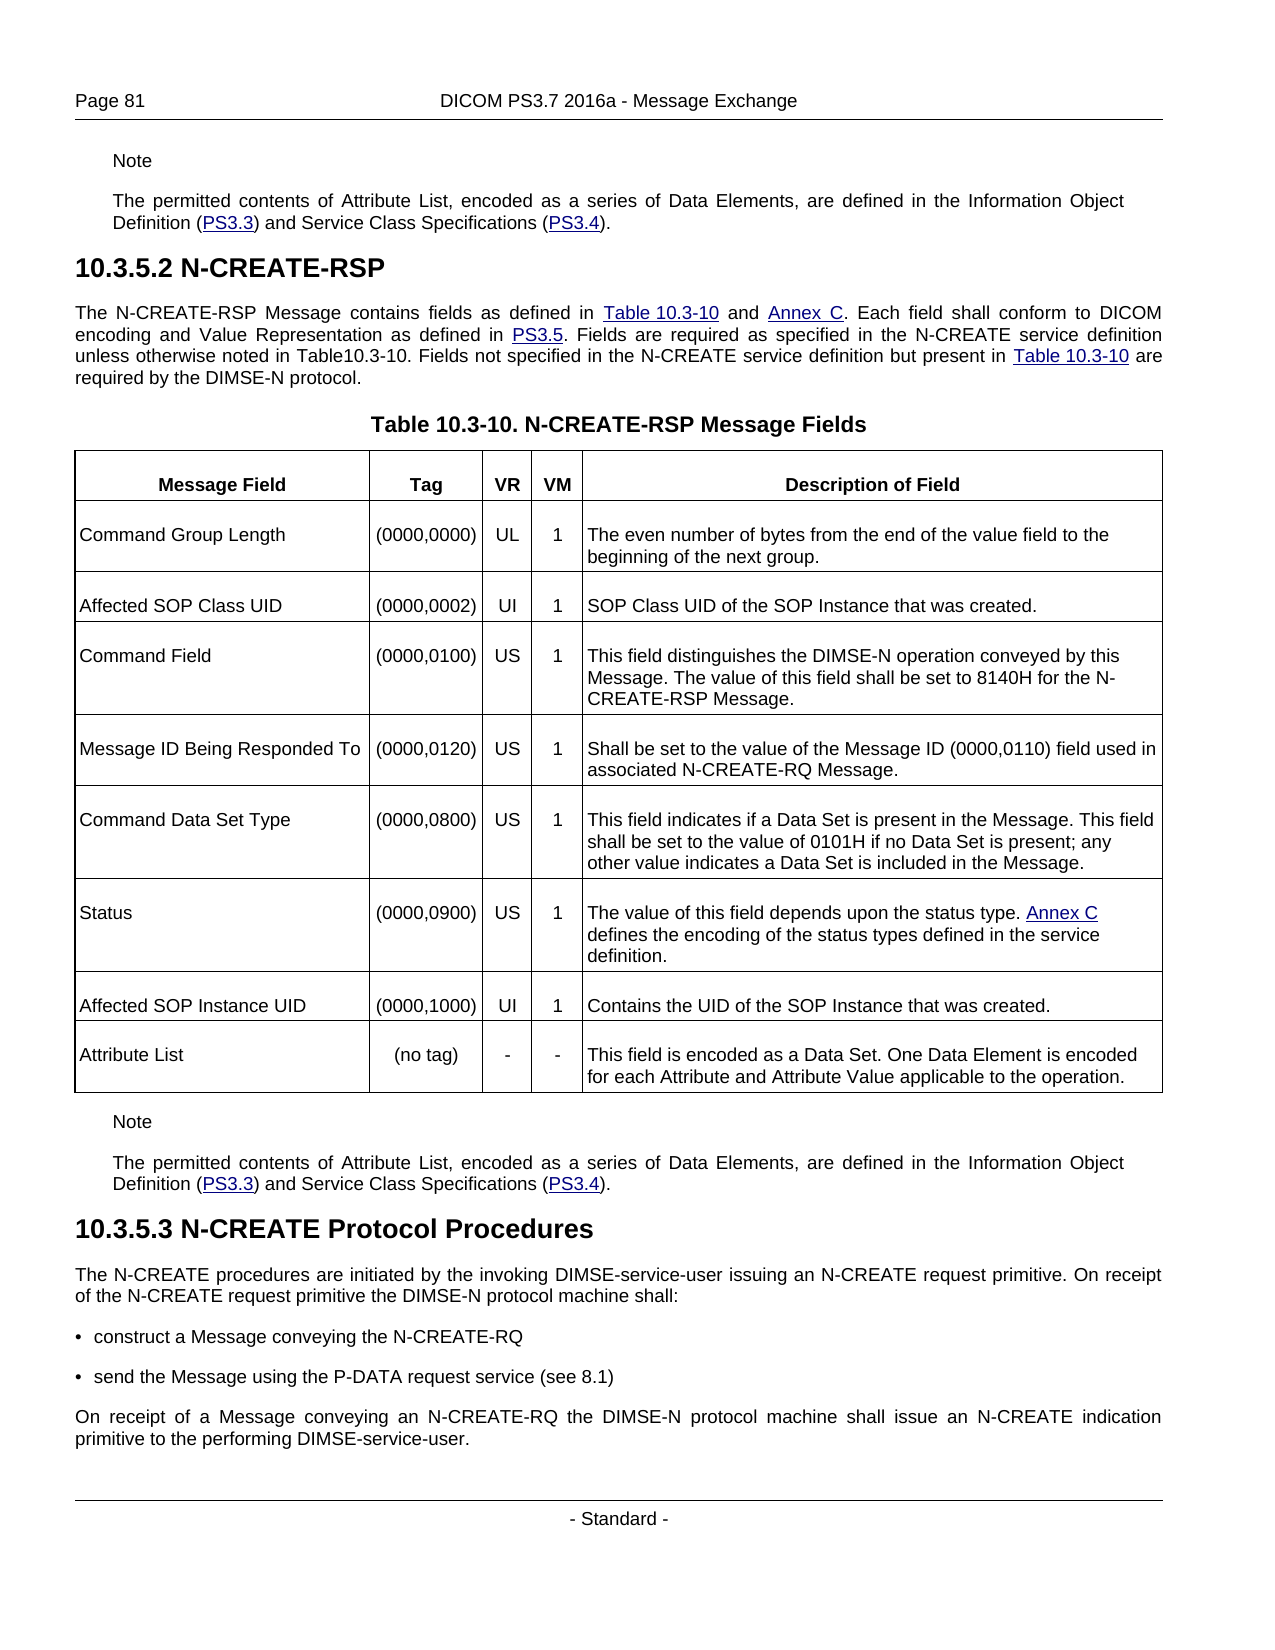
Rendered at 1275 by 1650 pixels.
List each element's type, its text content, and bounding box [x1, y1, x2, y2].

table_cell 1 [532, 572, 582, 621]
table_cell (no tag) [370, 1021, 482, 1092]
table_cell (0000,1000) [370, 972, 482, 1020]
table_cell US [483, 879, 531, 971]
table_header Tag [370, 451, 482, 500]
table_cell (0000,0000) [370, 501, 482, 571]
table_header Description of Field [583, 451, 1162, 500]
table_cell 1 [532, 972, 582, 1020]
table_cell (0000,0100) [370, 622, 482, 714]
table_header Message Field [76, 451, 369, 500]
text Note [112, 150, 1125, 172]
table_header VM [532, 451, 582, 500]
table_cell This field is encoded as a Data Set. One Data Element is encoded for each Attribute and Attribute Value applicable to the operation. [583, 1021, 1162, 1092]
table_cell US [483, 786, 531, 878]
table_cell 1 [532, 879, 582, 971]
text Note [112, 1111, 1125, 1133]
table_cell Attribute List [76, 1021, 369, 1092]
table_cell US [483, 715, 531, 785]
table_cell Contains the UID of the SOP Instance that was created. [583, 972, 1162, 1020]
table_cell The even number of bytes from the end of the value field to the beginning of the next group. [583, 501, 1162, 571]
table_cell Command Group Length [76, 501, 369, 571]
text The N-CREATE-RSP Message contains fields as defined in Table 10.3-10 and Annex C. Each field shall conform to DICOM encoding and Value Representation as defined in PS3.5. Fields are required as specified in the N-CREATE service definition unless otherwise noted in Table10.3-10. Fields not specified in the N-CREATE service definition but present in Table 10.3-10 are required by the DIMSE-N protocol. [75, 302, 1162, 388]
text The permitted contents of Attribute List, encoded as a series of Data Elements, are defined in the Information Object Definition (PS3.3) and Service Class Specifications (PS3.4). [112, 1152, 1125, 1195]
list construct a Message conveying the N-CREATE-RQ [75, 1325, 1162, 1347]
table_cell Affected SOP Instance UID [76, 972, 369, 1020]
table_cell 1 [532, 622, 582, 714]
table_cell SOP Class UID of the SOP Instance that was created. [583, 572, 1162, 621]
table_cell Command Data Set Type [76, 786, 369, 878]
table_cell UI [483, 972, 531, 1020]
list send the Message using the P-DATA request service (see 8.1) [75, 1366, 1162, 1387]
table_cell Message ID Being Responded To [76, 715, 369, 785]
table_cell Affected SOP Class UID [76, 572, 369, 621]
text The N-CREATE procedures are initiated by the invoking DIMSE-service-user issuing an N-CREATE request primitive. On receipt of the N-CREATE request primitive the DIMSE-N protocol machine shall: [75, 1263, 1162, 1307]
table_cell UI [483, 572, 531, 621]
text On receipt of a Message conveying an N-CREATE-RQ the DIMSE-N protocol machine shall issue an N-CREATE indication primitive to the performing DIMSE-service-user. [75, 1406, 1162, 1449]
table_cell Status [76, 879, 369, 971]
table_cell - [532, 1021, 582, 1092]
table_cell Command Field [76, 622, 369, 714]
table_cell Shall be set to the value of the Message ID (0000,0110) field used in associated N-CREATE-RQ Message. [583, 715, 1162, 785]
table_cell (0000,0002) [370, 572, 482, 621]
text Table 10.3-10. N-CREATE-RSP Message Fields [75, 411, 1162, 437]
text 10.3.5.3 N-CREATE Protocol Procedures [75, 1213, 1162, 1245]
text The permitted contents of Attribute List, encoded as a series of Data Elements, are defined in the Information Object Definition (PS3.3) and Service Class Specifications (PS3.4). [112, 190, 1125, 233]
table_cell - [483, 1021, 531, 1092]
table_header VR [483, 451, 531, 500]
table_cell (0000,0120) [370, 715, 482, 785]
table_cell 1 [532, 786, 582, 878]
text 10.3.5.2 N-CREATE-RSP [75, 252, 1162, 283]
table_cell US [483, 622, 531, 714]
table_cell (0000,0800) [370, 786, 482, 878]
table_cell 1 [532, 715, 582, 785]
table_cell The value of this field depends upon the status type. Annex C defines the encoding of the status types defined in the service definition. [583, 879, 1162, 971]
table_cell This field distinguishes the DIMSE-N operation conveyed by this Message. The value of this field shall be set to 8140H for the N-CREATE-RSP Message. [583, 622, 1162, 714]
table_cell UL [483, 501, 531, 571]
table_cell 1 [532, 501, 582, 571]
table_cell This field indicates if a Data Set is present in the Message. This field shall be set to the value of 0101H if no Data Set is present; any other value indicates a Data Set is included in the Message. [583, 786, 1162, 878]
table_cell (0000,0900) [370, 879, 482, 971]
